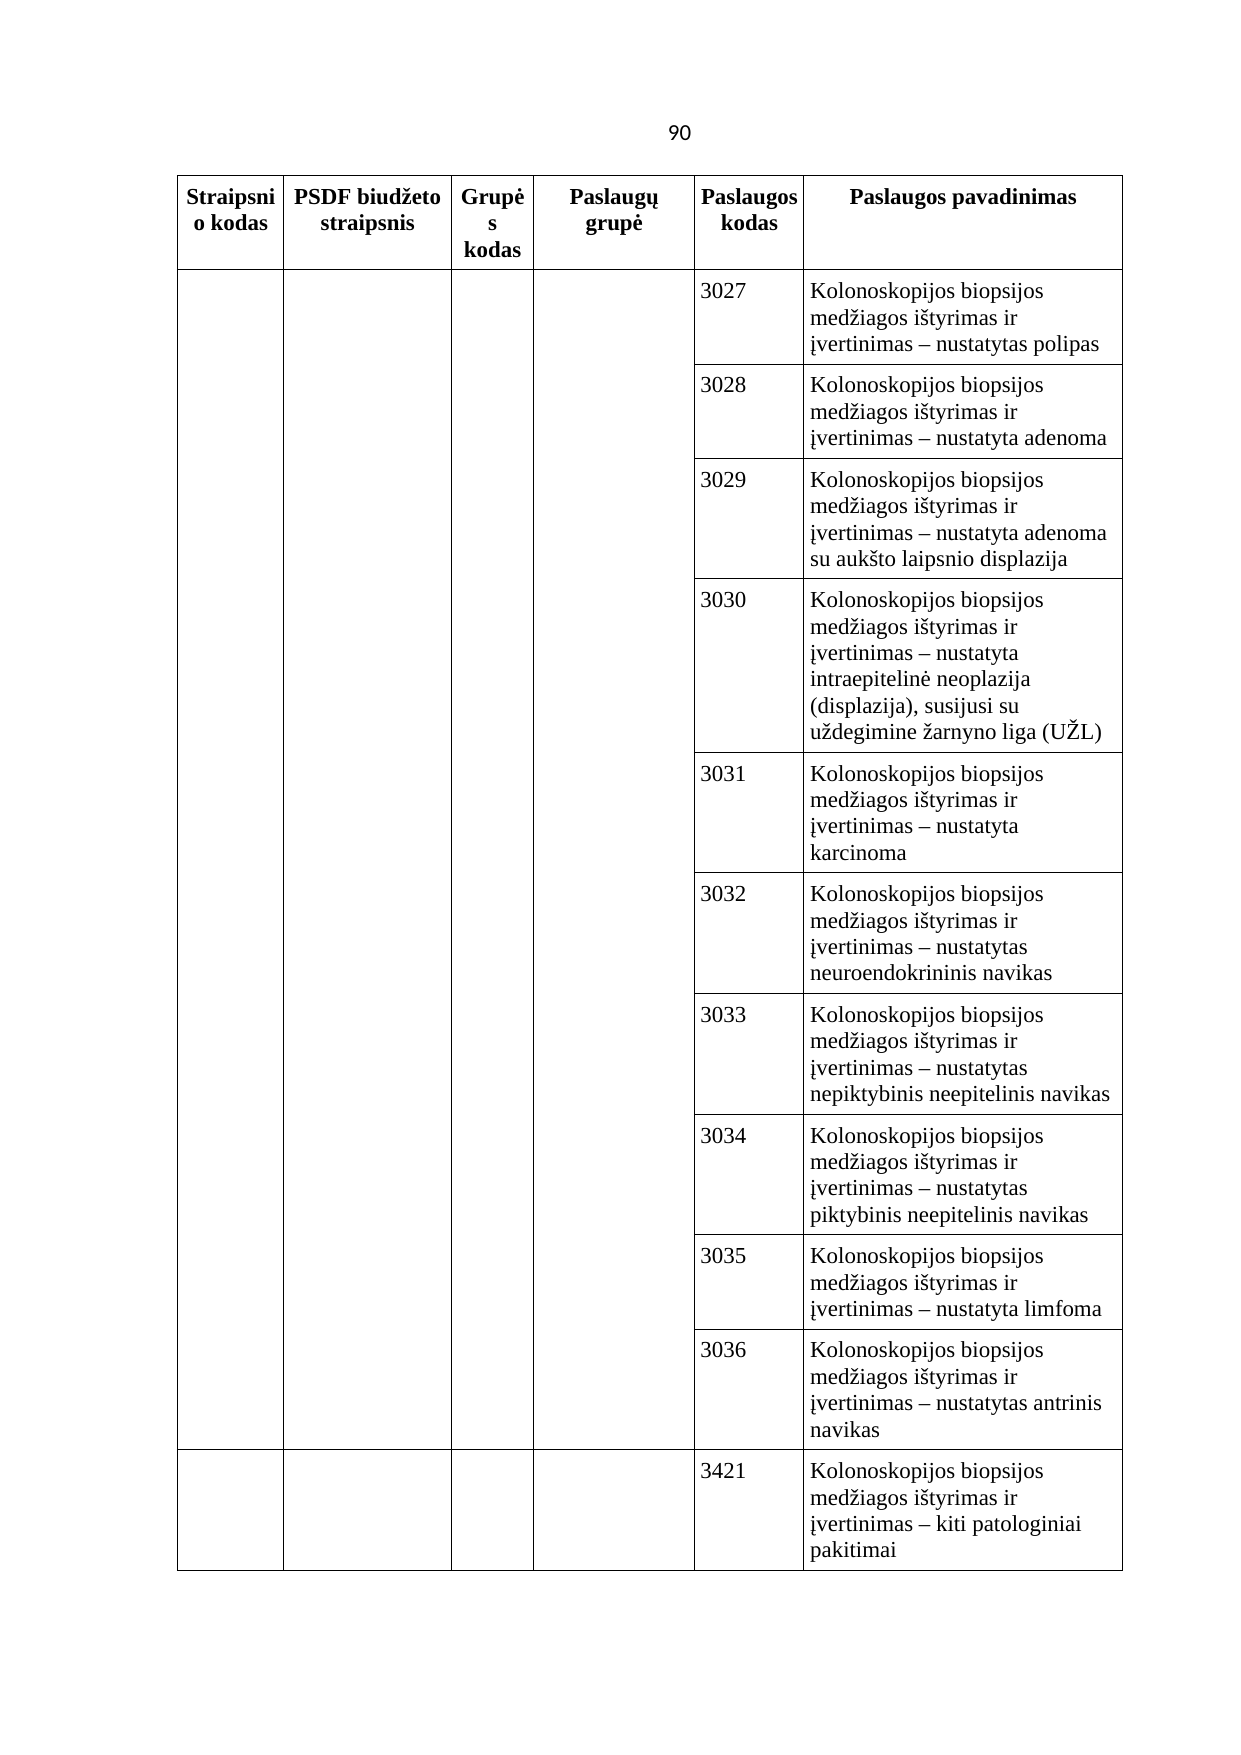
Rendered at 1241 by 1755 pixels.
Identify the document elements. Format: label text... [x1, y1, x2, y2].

table_cell [284, 1114, 451, 1234]
table_cell [178, 1114, 283, 1234]
table_cell [284, 752, 451, 872]
table_cell [284, 364, 451, 458]
table_cell [178, 1234, 283, 1328]
table_header Paslaugų grupė [534, 176, 694, 269]
table_cell 3036 [695, 1330, 803, 1449]
table_cell Kolonoskopijos biopsijos medžiagos ištyrimas ir įvertinimas – nustatyta karcinoma [804, 753, 1122, 872]
table_cell 3029 [695, 459, 803, 578]
table_cell [284, 270, 451, 363]
table_cell [534, 752, 694, 872]
table_cell Kolonoskopijos biopsijos medžiagos ištyrimas ir įvertinimas – nustatytas neuroendokrininis navikas [804, 873, 1122, 993]
table_cell [452, 1450, 533, 1570]
table_cell [452, 364, 533, 458]
table_header Paslaugos pavadinimas [804, 176, 1122, 269]
table_cell [284, 578, 451, 752]
table_cell 3034 [695, 1115, 803, 1234]
table_cell [534, 578, 694, 752]
table_cell [534, 1450, 694, 1570]
table_cell Kolonoskopijos biopsijos medžiagos ištyrimas ir įvertinimas – nustatytas polipas [804, 270, 1122, 363]
table_cell [452, 1234, 533, 1328]
table_cell [452, 578, 533, 752]
table_cell [534, 270, 694, 363]
table_cell Kolonoskopijos biopsijos medžiagos ištyrimas ir įvertinimas – nustatyta adenoma su aukšto laipsnio displazija [804, 459, 1122, 578]
table_cell [178, 872, 283, 993]
table_cell [284, 993, 451, 1113]
table_cell [284, 1234, 451, 1328]
table_cell [284, 458, 451, 578]
table_cell [452, 270, 533, 363]
table_cell Kolonoskopijos biopsijos medžiagos ištyrimas ir įvertinimas – nustatytas nepiktybinis neepitelinis navikas [804, 994, 1122, 1113]
table_cell [178, 993, 283, 1113]
table_cell [452, 993, 533, 1113]
table_cell 3032 [695, 873, 803, 993]
table_cell Kolonoskopijos biopsijos medžiagos ištyrimas ir įvertinimas – nustatytas antrinis navikas [804, 1330, 1122, 1449]
table_header PSDF biudžeto straipsnis [284, 176, 451, 269]
table_header Grupės kodas [452, 176, 533, 269]
table_cell [534, 1114, 694, 1234]
table_cell [178, 752, 283, 872]
table_cell [284, 1450, 451, 1570]
table_cell [178, 1450, 283, 1570]
table_cell [284, 1329, 451, 1449]
table_header Paslaugos kodas [695, 176, 803, 269]
table_cell [284, 872, 451, 993]
table_cell [178, 1329, 283, 1449]
table_cell [178, 578, 283, 752]
table_cell [178, 458, 283, 578]
table_cell [452, 1329, 533, 1449]
table_cell [534, 458, 694, 578]
table_cell [178, 364, 283, 458]
table_cell [452, 872, 533, 993]
table_cell [452, 752, 533, 872]
table_header Straipsnio kodas [178, 176, 283, 269]
table_cell Kolonoskopijos biopsijos medžiagos ištyrimas ir įvertinimas – nustatyta adenoma [804, 365, 1122, 458]
table_cell [534, 364, 694, 458]
table_cell 3031 [695, 753, 803, 872]
table_cell [178, 270, 283, 363]
table_cell 3035 [695, 1235, 803, 1328]
table_cell [534, 872, 694, 993]
table_cell 3030 [695, 579, 803, 752]
table_cell Kolonoskopijos biopsijos medžiagos ištyrimas ir įvertinimas – kiti patologiniai pakitimai [804, 1450, 1122, 1570]
table_cell [534, 1329, 694, 1449]
table_cell Kolonoskopijos biopsijos medžiagos ištyrimas ir įvertinimas – nustatyta intraepitelinė neoplazija (displazija), susijusi su uždegimine žarnyno liga (UŽL) [804, 579, 1122, 752]
table_cell 3421 [695, 1450, 803, 1570]
table_cell 3033 [695, 994, 803, 1113]
table_cell [534, 993, 694, 1113]
table_cell [452, 458, 533, 578]
table_cell Kolonoskopijos biopsijos medžiagos ištyrimas ir įvertinimas – nustatytas piktybinis neepitelinis navikas [804, 1115, 1122, 1234]
table_cell Kolonoskopijos biopsijos medžiagos ištyrimas ir įvertinimas – nustatyta limfoma [804, 1235, 1122, 1328]
table_cell [452, 1114, 533, 1234]
table_cell [534, 1234, 694, 1328]
table_cell 3027 [695, 270, 803, 363]
table_cell 3028 [695, 365, 803, 458]
